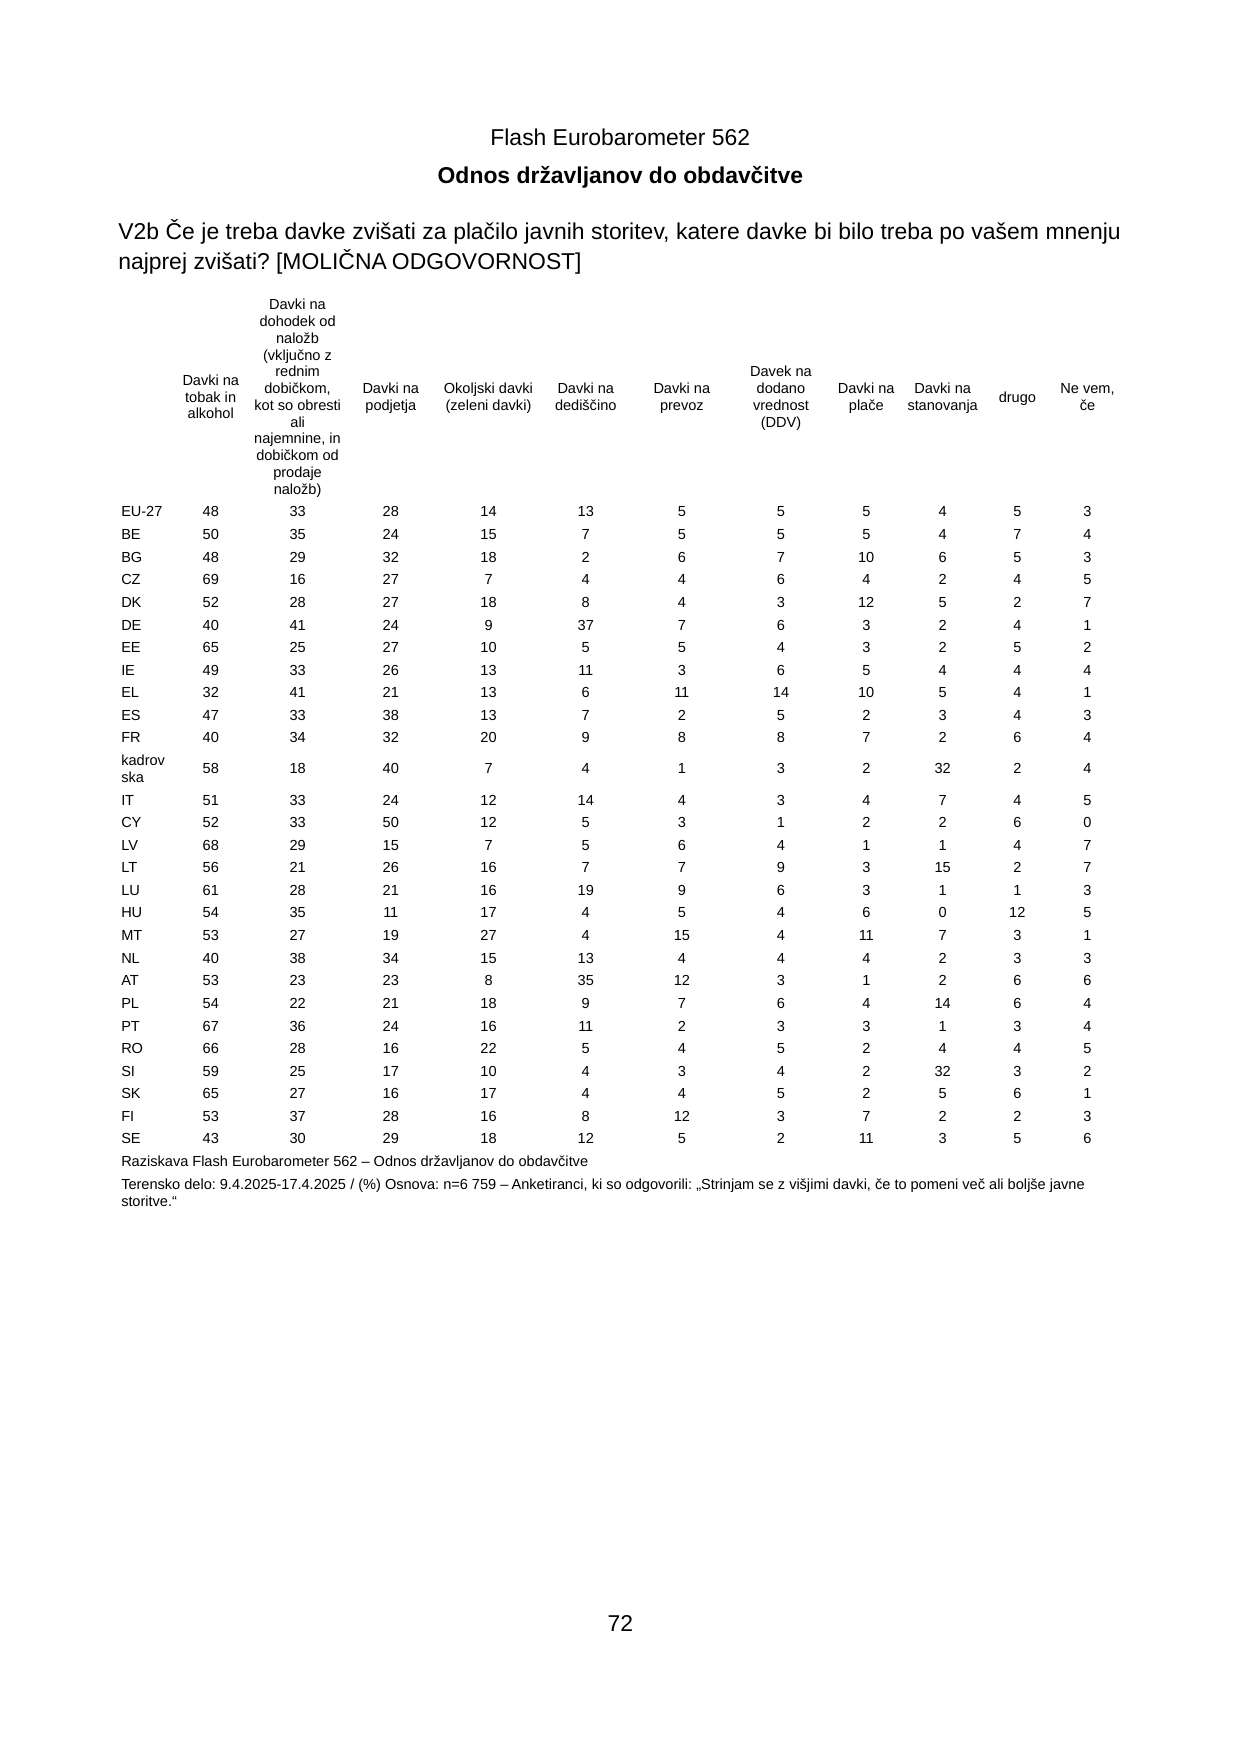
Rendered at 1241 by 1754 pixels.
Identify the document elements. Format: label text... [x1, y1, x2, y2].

table_cell EL [118, 681, 171, 704]
table_cell 4 [829, 946, 903, 969]
table_cell 58 [171, 749, 250, 788]
table_cell 3 [982, 1060, 1052, 1082]
table_cell 4 [1052, 659, 1122, 681]
table_cell 38 [250, 946, 345, 969]
table_cell 23 [250, 969, 345, 992]
table_cell 3 [903, 1127, 982, 1150]
table_cell BE [118, 523, 171, 545]
table_cell 6 [732, 992, 829, 1014]
table_cell 6 [982, 969, 1052, 992]
table_cell 4 [982, 681, 1052, 704]
table_cell 4 [540, 1060, 631, 1082]
table_cell 3 [732, 749, 829, 788]
table_cell 40 [345, 749, 436, 788]
table_header Davki na dohodek od naložb (vključno z rednim dobičkom, kot so obresti ali najemnine, in dobičkom od prodaje naložb) [250, 293, 345, 500]
table_cell 37 [250, 1105, 345, 1127]
table_cell FR [118, 726, 171, 749]
table_cell 1 [631, 749, 732, 788]
table_cell 9 [540, 726, 631, 749]
table_cell 40 [171, 613, 250, 636]
table_cell CZ [118, 568, 171, 591]
table_cell 2 [829, 811, 903, 833]
table_cell 2 [903, 969, 982, 992]
table_header Davki na podjetja [345, 293, 436, 500]
table_cell 28 [250, 591, 345, 613]
table_cell 16 [436, 856, 540, 879]
table_cell 12 [540, 1127, 631, 1150]
table_cell 7 [1052, 834, 1122, 856]
table_cell 1 [1052, 924, 1122, 946]
table_cell 5 [732, 1037, 829, 1059]
table_cell 5 [1052, 901, 1122, 924]
table_cell 17 [345, 1060, 436, 1082]
table_cell 16 [345, 1082, 436, 1105]
table_cell DE [118, 613, 171, 636]
table_cell 36 [250, 1014, 345, 1037]
table_cell 48 [171, 500, 250, 523]
table_cell 5 [631, 901, 732, 924]
table_cell 13 [436, 704, 540, 726]
table_cell 21 [345, 992, 436, 1014]
table_cell SK [118, 1082, 171, 1105]
table_cell 33 [250, 500, 345, 523]
table_cell 27 [436, 924, 540, 946]
table_cell 18 [250, 749, 345, 788]
table_header drugo [982, 293, 1052, 500]
table_cell 12 [982, 901, 1052, 924]
table_cell 5 [732, 704, 829, 726]
table_cell 4 [631, 1037, 732, 1059]
table_cell 29 [250, 545, 345, 568]
table_cell 1 [732, 811, 829, 833]
table_cell 32 [345, 545, 436, 568]
table_cell 35 [250, 901, 345, 924]
table_cell 52 [171, 811, 250, 833]
table_cell 2 [829, 1060, 903, 1082]
table_cell 4 [732, 901, 829, 924]
table_cell 56 [171, 856, 250, 879]
table_cell 4 [540, 568, 631, 591]
table_cell 28 [345, 1105, 436, 1127]
table_cell 8 [540, 591, 631, 613]
table_cell 2 [982, 749, 1052, 788]
table_cell 27 [345, 591, 436, 613]
table_cell 8 [732, 726, 829, 749]
table_cell 53 [171, 924, 250, 946]
table_cell 2 [903, 726, 982, 749]
table_cell 1 [1052, 613, 1122, 636]
table_cell 24 [345, 788, 436, 811]
table_cell 3 [631, 811, 732, 833]
table_cell 9 [631, 879, 732, 901]
table_cell 2 [631, 704, 732, 726]
table_cell 40 [171, 726, 250, 749]
table_cell 2 [982, 856, 1052, 879]
table_cell 6 [1052, 969, 1122, 992]
table_cell 5 [1052, 568, 1122, 591]
table_cell 38 [345, 704, 436, 726]
table_cell 18 [436, 545, 540, 568]
table_cell 10 [829, 681, 903, 704]
table_cell 28 [250, 1037, 345, 1059]
table_cell 4 [1052, 523, 1122, 545]
table_cell 4 [903, 659, 982, 681]
table_cell 5 [732, 500, 829, 523]
table_cell 15 [436, 946, 540, 969]
table_cell 14 [732, 681, 829, 704]
table_cell 65 [171, 636, 250, 658]
table_cell 16 [345, 1037, 436, 1059]
table_cell 21 [345, 879, 436, 901]
table_cell 4 [631, 1082, 732, 1105]
table_cell 3 [1052, 946, 1122, 969]
table_cell 11 [540, 659, 631, 681]
table_cell 30 [250, 1127, 345, 1150]
table_cell 20 [436, 726, 540, 749]
table_header Davki na stanovanja [903, 293, 982, 500]
table_cell 5 [540, 811, 631, 833]
table_cell 35 [540, 969, 631, 992]
table_cell LU [118, 879, 171, 901]
table_cell LT [118, 856, 171, 879]
table_cell 33 [250, 788, 345, 811]
table_cell kadrovska [118, 749, 171, 788]
table_cell 10 [436, 1060, 540, 1082]
table_cell 4 [903, 500, 982, 523]
table_cell 5 [1052, 788, 1122, 811]
table_cell 4 [540, 901, 631, 924]
table_cell 12 [436, 811, 540, 833]
table_cell 4 [982, 659, 1052, 681]
table_cell 6 [903, 545, 982, 568]
table_cell 9 [540, 992, 631, 1014]
table_cell 5 [1052, 1037, 1122, 1059]
table_cell 24 [345, 613, 436, 636]
table_cell 15 [436, 523, 540, 545]
table_header [118, 293, 171, 500]
table_cell 2 [829, 704, 903, 726]
table_cell 3 [1052, 879, 1122, 901]
table_cell 33 [250, 659, 345, 681]
table_cell 2 [1052, 636, 1122, 658]
table_cell 3 [1052, 545, 1122, 568]
table_cell 18 [436, 992, 540, 1014]
table_cell RO [118, 1037, 171, 1059]
table_cell 5 [829, 523, 903, 545]
table_cell 2 [982, 591, 1052, 613]
table_cell 13 [540, 946, 631, 969]
table_cell 12 [436, 788, 540, 811]
table_cell 4 [903, 1037, 982, 1059]
table_cell 9 [732, 856, 829, 879]
table_cell 7 [1052, 591, 1122, 613]
table_cell 23 [345, 969, 436, 992]
table_cell 5 [903, 591, 982, 613]
table_cell 7 [829, 726, 903, 749]
table_cell 3 [1052, 1105, 1122, 1127]
table_cell 6 [631, 834, 732, 856]
table_cell 22 [250, 992, 345, 1014]
table_cell 4 [829, 992, 903, 1014]
table_cell 4 [732, 1060, 829, 1082]
table_cell 27 [345, 568, 436, 591]
table_cell 3 [829, 856, 903, 879]
table_cell 7 [436, 834, 540, 856]
table_cell ES [118, 704, 171, 726]
table_cell 6 [982, 1082, 1052, 1105]
table_cell 14 [436, 500, 540, 523]
table_cell 3 [631, 659, 732, 681]
table_cell 43 [171, 1127, 250, 1150]
table_cell 5 [732, 1082, 829, 1105]
table_cell 4 [982, 704, 1052, 726]
table_cell IT [118, 788, 171, 811]
table_cell 7 [540, 704, 631, 726]
table_cell 3 [903, 704, 982, 726]
table_cell HU [118, 901, 171, 924]
table_cell 2 [982, 1105, 1052, 1127]
table_cell 69 [171, 568, 250, 591]
table_cell 14 [903, 992, 982, 1014]
table_cell 5 [631, 636, 732, 658]
table_cell 37 [540, 613, 631, 636]
table_cell 7 [903, 924, 982, 946]
table_cell 7 [631, 992, 732, 1014]
table_cell 19 [345, 924, 436, 946]
table_cell 28 [345, 500, 436, 523]
table_cell 4 [982, 834, 1052, 856]
table_cell 8 [631, 726, 732, 749]
table_cell 25 [250, 1060, 345, 1082]
table_cell 3 [982, 1014, 1052, 1037]
table_cell 7 [540, 856, 631, 879]
table_cell PT [118, 1014, 171, 1037]
table_cell 12 [631, 1105, 732, 1127]
table_cell 3 [829, 879, 903, 901]
table_cell 10 [829, 545, 903, 568]
table_cell 10 [436, 636, 540, 658]
table_cell 5 [631, 1127, 732, 1150]
table_cell 4 [540, 749, 631, 788]
table_cell 7 [436, 568, 540, 591]
table_cell 2 [903, 568, 982, 591]
table_cell 18 [436, 1127, 540, 1150]
table_header Ne vem, če [1052, 293, 1122, 500]
table_cell 7 [631, 613, 732, 636]
table_cell 17 [436, 901, 540, 924]
table_cell Raziskava Flash Eurobarometer 562 – Odnos državljanov do obdavčitve [118, 1150, 1122, 1172]
table_cell 13 [436, 659, 540, 681]
table_cell 6 [1052, 1127, 1122, 1150]
table_cell 13 [540, 500, 631, 523]
table_cell 7 [903, 788, 982, 811]
table_cell MT [118, 924, 171, 946]
table_cell 4 [829, 788, 903, 811]
table_cell 5 [540, 1037, 631, 1059]
table_cell 4 [631, 568, 732, 591]
table_cell 2 [903, 613, 982, 636]
table_header Davki na plače [829, 293, 903, 500]
table_cell 6 [631, 545, 732, 568]
table_cell 18 [436, 591, 540, 613]
table_cell 5 [631, 500, 732, 523]
table_cell 49 [171, 659, 250, 681]
table_cell EU-27 [118, 500, 171, 523]
table_cell 6 [829, 901, 903, 924]
table_cell 5 [982, 636, 1052, 658]
table_cell 6 [732, 659, 829, 681]
table_cell 16 [436, 1014, 540, 1037]
table_cell 4 [982, 613, 1052, 636]
table_cell 66 [171, 1037, 250, 1059]
table_cell 5 [982, 545, 1052, 568]
table_cell 3 [982, 946, 1052, 969]
table_cell 41 [250, 681, 345, 704]
table_cell 0 [1052, 811, 1122, 833]
table_cell 5 [903, 1082, 982, 1105]
table_cell 29 [250, 834, 345, 856]
table_cell 8 [436, 969, 540, 992]
table_cell 27 [250, 1082, 345, 1105]
table_cell 7 [631, 856, 732, 879]
table_header Okoljski davki (zeleni davki) [436, 293, 540, 500]
table_cell 4 [1052, 726, 1122, 749]
table_cell 17 [436, 1082, 540, 1105]
table_cell 27 [345, 636, 436, 658]
table_cell 4 [732, 834, 829, 856]
table_cell 21 [250, 856, 345, 879]
table_cell 8 [540, 1105, 631, 1127]
table_cell 24 [345, 523, 436, 545]
table_cell 65 [171, 1082, 250, 1105]
table_cell 32 [903, 749, 982, 788]
table_cell 25 [250, 636, 345, 658]
table_cell 33 [250, 704, 345, 726]
table_cell 6 [540, 681, 631, 704]
table_cell 50 [345, 811, 436, 833]
table_cell 24 [345, 1014, 436, 1037]
table_cell 9 [436, 613, 540, 636]
table_cell 11 [829, 924, 903, 946]
table_cell 4 [631, 946, 732, 969]
table_cell 32 [345, 726, 436, 749]
table_cell 50 [171, 523, 250, 545]
table_cell 2 [829, 749, 903, 788]
table_cell FI [118, 1105, 171, 1127]
table_cell 5 [903, 681, 982, 704]
table_cell 4 [982, 1037, 1052, 1059]
table_cell 6 [732, 568, 829, 591]
table_cell 3 [1052, 704, 1122, 726]
table_cell 29 [345, 1127, 436, 1150]
table_header Davek na dodano vrednost (DDV) [732, 293, 829, 500]
table_cell 5 [829, 500, 903, 523]
table_cell 11 [631, 681, 732, 704]
table_cell 2 [903, 811, 982, 833]
table_cell 5 [540, 636, 631, 658]
table_cell 4 [1052, 992, 1122, 1014]
table_cell SI [118, 1060, 171, 1082]
table_cell 3 [1052, 500, 1122, 523]
table_cell 4 [1052, 749, 1122, 788]
table_cell 22 [436, 1037, 540, 1059]
table_cell Terensko delo: 9.4.2025-17.4.2025 / (%) Osnova: n=6 759 – Anketiranci, ki so odgovorili: „Strinjam se z višjimi davki, če to pomeni več ali boljše javne storitve.“ [118, 1173, 1122, 1212]
table_cell 4 [631, 788, 732, 811]
table_cell 3 [829, 613, 903, 636]
text V2b Če je treba davke zvišati za plačilo javnih storitev, katere davke bi bilo treba po vašem mnenju najprej zvišati? [MOLIČNA ODGOVORNOST] [118, 218, 1122, 275]
table_cell 15 [631, 924, 732, 946]
table_cell 5 [982, 1127, 1052, 1150]
table_cell 1 [1052, 1082, 1122, 1105]
table_cell 4 [903, 523, 982, 545]
table_cell 3 [732, 788, 829, 811]
table_cell AT [118, 969, 171, 992]
table_cell 5 [631, 523, 732, 545]
table_cell 33 [250, 811, 345, 833]
table_cell 11 [540, 1014, 631, 1037]
table_cell 6 [982, 726, 1052, 749]
table_cell 53 [171, 969, 250, 992]
table_cell EE [118, 636, 171, 658]
table_cell 28 [250, 879, 345, 901]
table_cell DK [118, 591, 171, 613]
table_cell 4 [631, 591, 732, 613]
table_cell 0 [903, 901, 982, 924]
table_cell 16 [250, 568, 345, 591]
table_cell 52 [171, 591, 250, 613]
table_cell 4 [732, 946, 829, 969]
table_cell 13 [436, 681, 540, 704]
table_cell 3 [829, 1014, 903, 1037]
table_cell SE [118, 1127, 171, 1150]
table_cell 7 [436, 749, 540, 788]
table_cell 2 [631, 1014, 732, 1037]
table_cell BG [118, 545, 171, 568]
table_cell 21 [345, 681, 436, 704]
table_cell 35 [250, 523, 345, 545]
table_cell 32 [171, 681, 250, 704]
table_cell 41 [250, 613, 345, 636]
table_cell 53 [171, 1105, 250, 1127]
table_cell LV [118, 834, 171, 856]
table_cell 3 [829, 636, 903, 658]
table_cell 4 [540, 1082, 631, 1105]
table_cell PL [118, 992, 171, 1014]
table_cell 4 [829, 568, 903, 591]
table_cell 1 [829, 969, 903, 992]
table_header Davki na prevoz [631, 293, 732, 500]
table_cell 6 [732, 613, 829, 636]
table_cell 40 [171, 946, 250, 969]
table_cell 2 [829, 1082, 903, 1105]
table_cell 4 [982, 788, 1052, 811]
table_cell 7 [1052, 856, 1122, 879]
table_cell 2 [903, 1105, 982, 1127]
table_cell 5 [540, 834, 631, 856]
table_cell 26 [345, 856, 436, 879]
table_cell 3 [732, 1105, 829, 1127]
table_cell 5 [829, 659, 903, 681]
table_cell IE [118, 659, 171, 681]
table_cell 59 [171, 1060, 250, 1082]
table_cell 2 [903, 946, 982, 969]
table_cell 14 [540, 788, 631, 811]
table_cell 7 [829, 1105, 903, 1127]
table_cell 32 [903, 1060, 982, 1082]
table_cell 7 [732, 545, 829, 568]
table_cell 11 [829, 1127, 903, 1150]
table_cell 5 [732, 523, 829, 545]
table_cell 2 [903, 636, 982, 658]
table_cell 4 [732, 636, 829, 658]
table_cell 6 [982, 811, 1052, 833]
table_cell 1 [1052, 681, 1122, 704]
table_cell 5 [982, 500, 1052, 523]
table_cell 61 [171, 879, 250, 901]
table_cell 6 [982, 992, 1052, 1014]
table_cell 12 [631, 969, 732, 992]
table_cell 2 [732, 1127, 829, 1150]
table_cell CY [118, 811, 171, 833]
table_cell 1 [982, 879, 1052, 901]
table_cell 3 [732, 1014, 829, 1037]
table_cell 1 [903, 1014, 982, 1037]
table_cell 34 [345, 946, 436, 969]
table_cell 51 [171, 788, 250, 811]
table_cell 15 [903, 856, 982, 879]
table_cell 4 [982, 568, 1052, 591]
table_cell 2 [1052, 1060, 1122, 1082]
table_cell 12 [829, 591, 903, 613]
table_cell 3 [732, 969, 829, 992]
table_cell 15 [345, 834, 436, 856]
table_cell 34 [250, 726, 345, 749]
table_cell 11 [345, 901, 436, 924]
table_cell 2 [540, 545, 631, 568]
table_cell 7 [982, 523, 1052, 545]
table_cell NL [118, 946, 171, 969]
table_cell 3 [631, 1060, 732, 1082]
table_cell 3 [982, 924, 1052, 946]
table_cell 68 [171, 834, 250, 856]
table_cell 4 [732, 924, 829, 946]
table_cell 3 [732, 591, 829, 613]
table_cell 1 [903, 834, 982, 856]
table_cell 19 [540, 879, 631, 901]
table_header Davki na tobak in alkohol [171, 293, 250, 500]
table_cell 67 [171, 1014, 250, 1037]
table_cell 16 [436, 879, 540, 901]
table_cell 54 [171, 992, 250, 1014]
table_cell 48 [171, 545, 250, 568]
table_cell 7 [540, 523, 631, 545]
table_cell 47 [171, 704, 250, 726]
table_cell 6 [732, 879, 829, 901]
table_cell 1 [829, 834, 903, 856]
table_cell 27 [250, 924, 345, 946]
table_cell 4 [540, 924, 631, 946]
table_cell 4 [1052, 1014, 1122, 1037]
table_header Davki na dediščino [540, 293, 631, 500]
table_cell 16 [436, 1105, 540, 1127]
table_cell 1 [903, 879, 982, 901]
table_cell 26 [345, 659, 436, 681]
table_cell 2 [829, 1037, 903, 1059]
table_cell 54 [171, 901, 250, 924]
